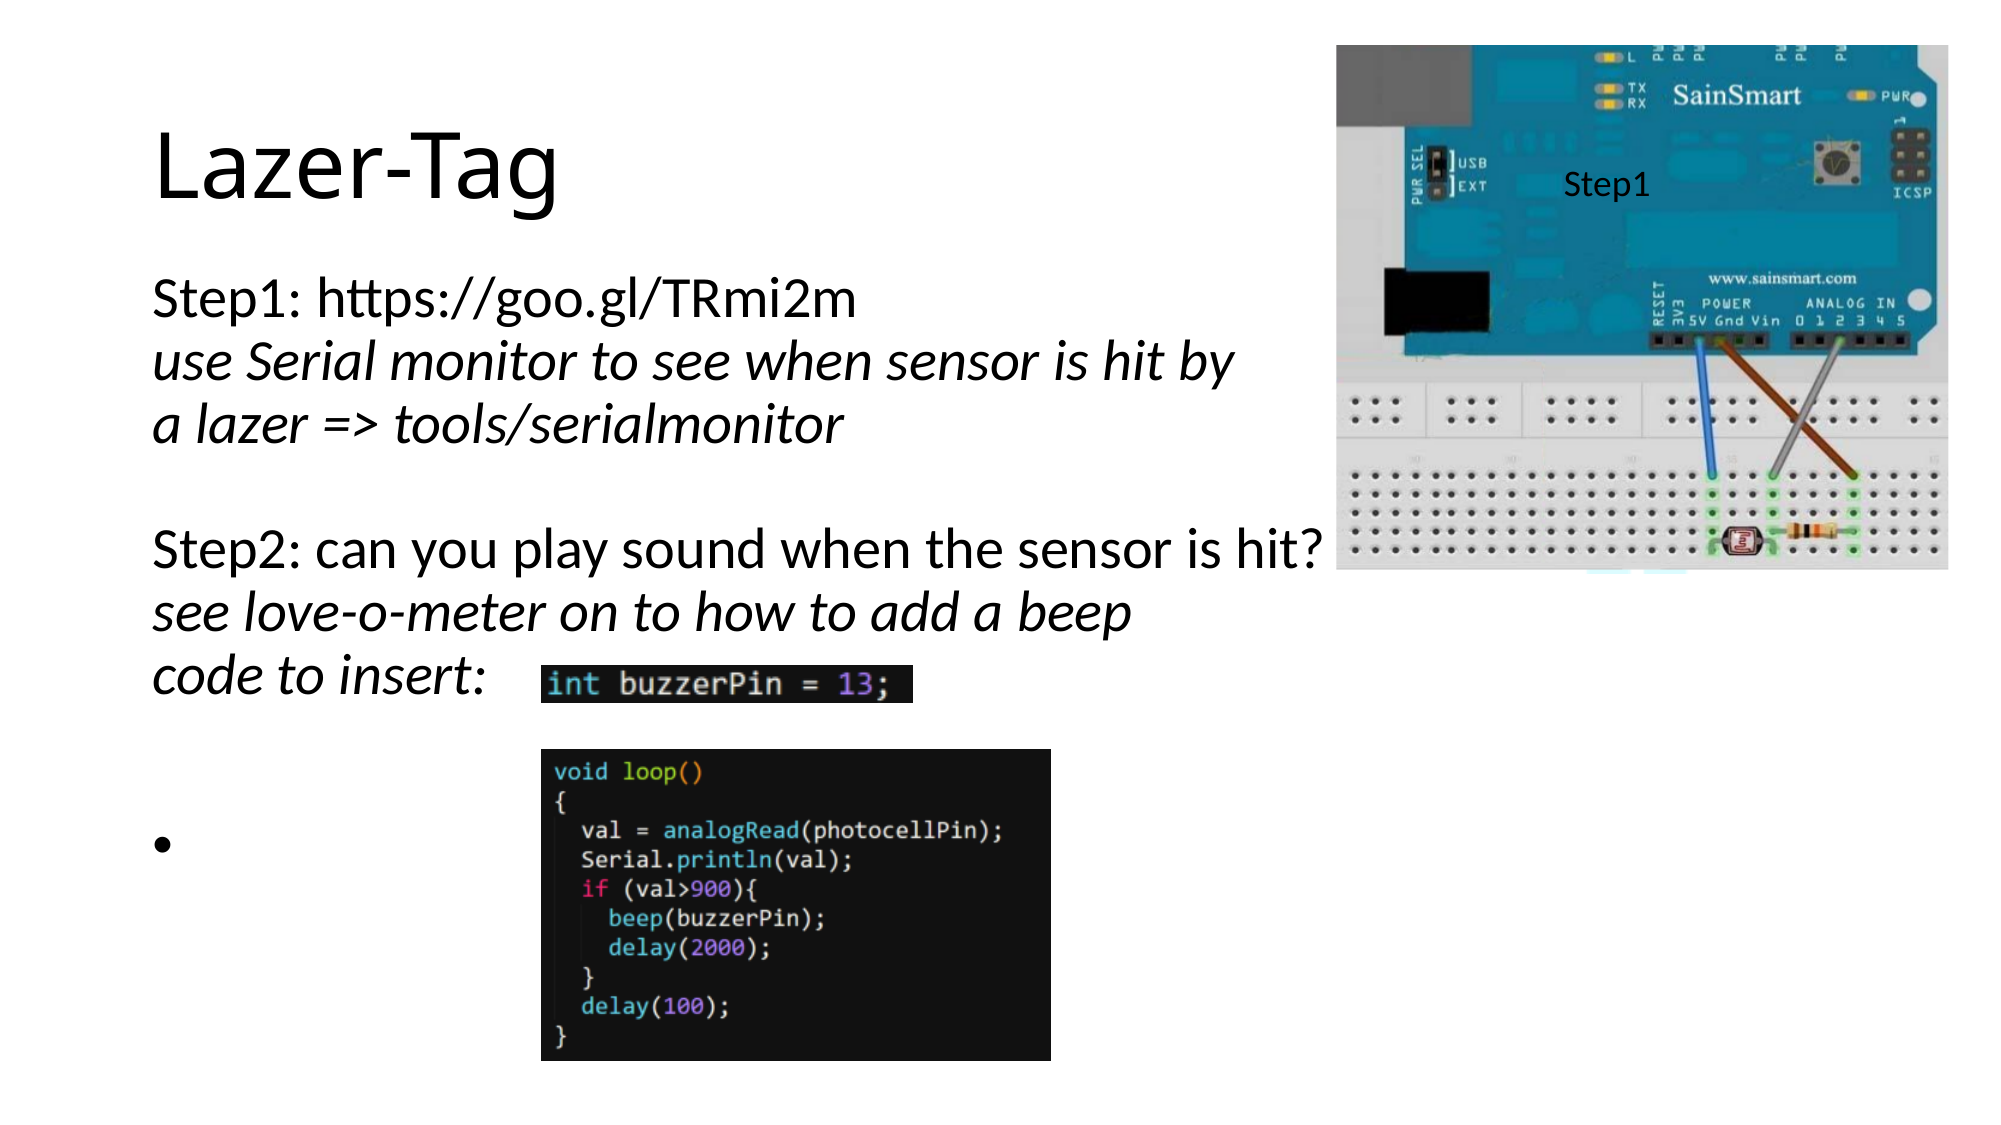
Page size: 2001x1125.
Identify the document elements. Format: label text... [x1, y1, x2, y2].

picture [541, 665, 913, 703]
title Lazer-Tag [137, 59, 1336, 259]
list Step1: https://goo.gl/TRmi2m use Serial monitor to see when sensor is hit by a lazer => tools/serialmonitor Step2: can you play sound when the sensor is hit? see love-o-meter on to how to add a beep code to insert: [137, 259, 1863, 1014]
text_box Step1 [1548, 151, 1667, 213]
picture [1336, 45, 1960, 703]
picture [541, 750, 1051, 1061]
